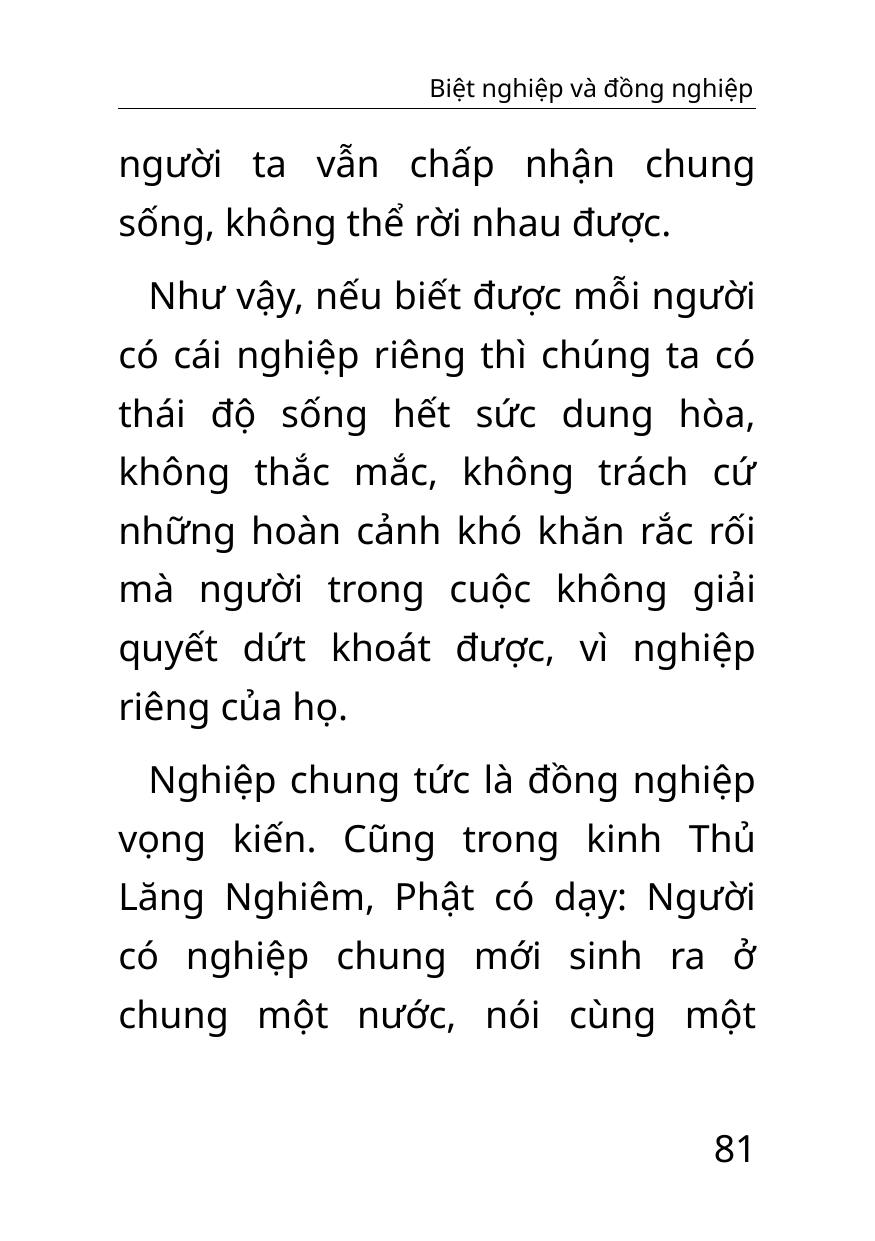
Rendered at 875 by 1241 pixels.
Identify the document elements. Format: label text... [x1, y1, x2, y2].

text Nghiệp chung tức là đồng nghiệp vọng kiến. Cũng trong kinh Thủ Lăng Nghiêm, Phật có dạy: Người có nghiệp chung mới sinh ra ở chung một nước, nói cùng một [118, 753, 756, 1039]
text Như vậy, nếu biết được mỗi người có cái nghiệp riêng thì chúng ta có thái độ sống hết sức dung hòa, không thắc mắc, không trách cứ những hoàn cảnh khó khăn rắc rối mà người trong cuộc không giải quyết dứt khoát được, vì nghiệp riêng của họ. [118, 269, 756, 731]
text người ta vẫn chấp nhận chung sống, không thể rời nhau được. [118, 138, 756, 247]
